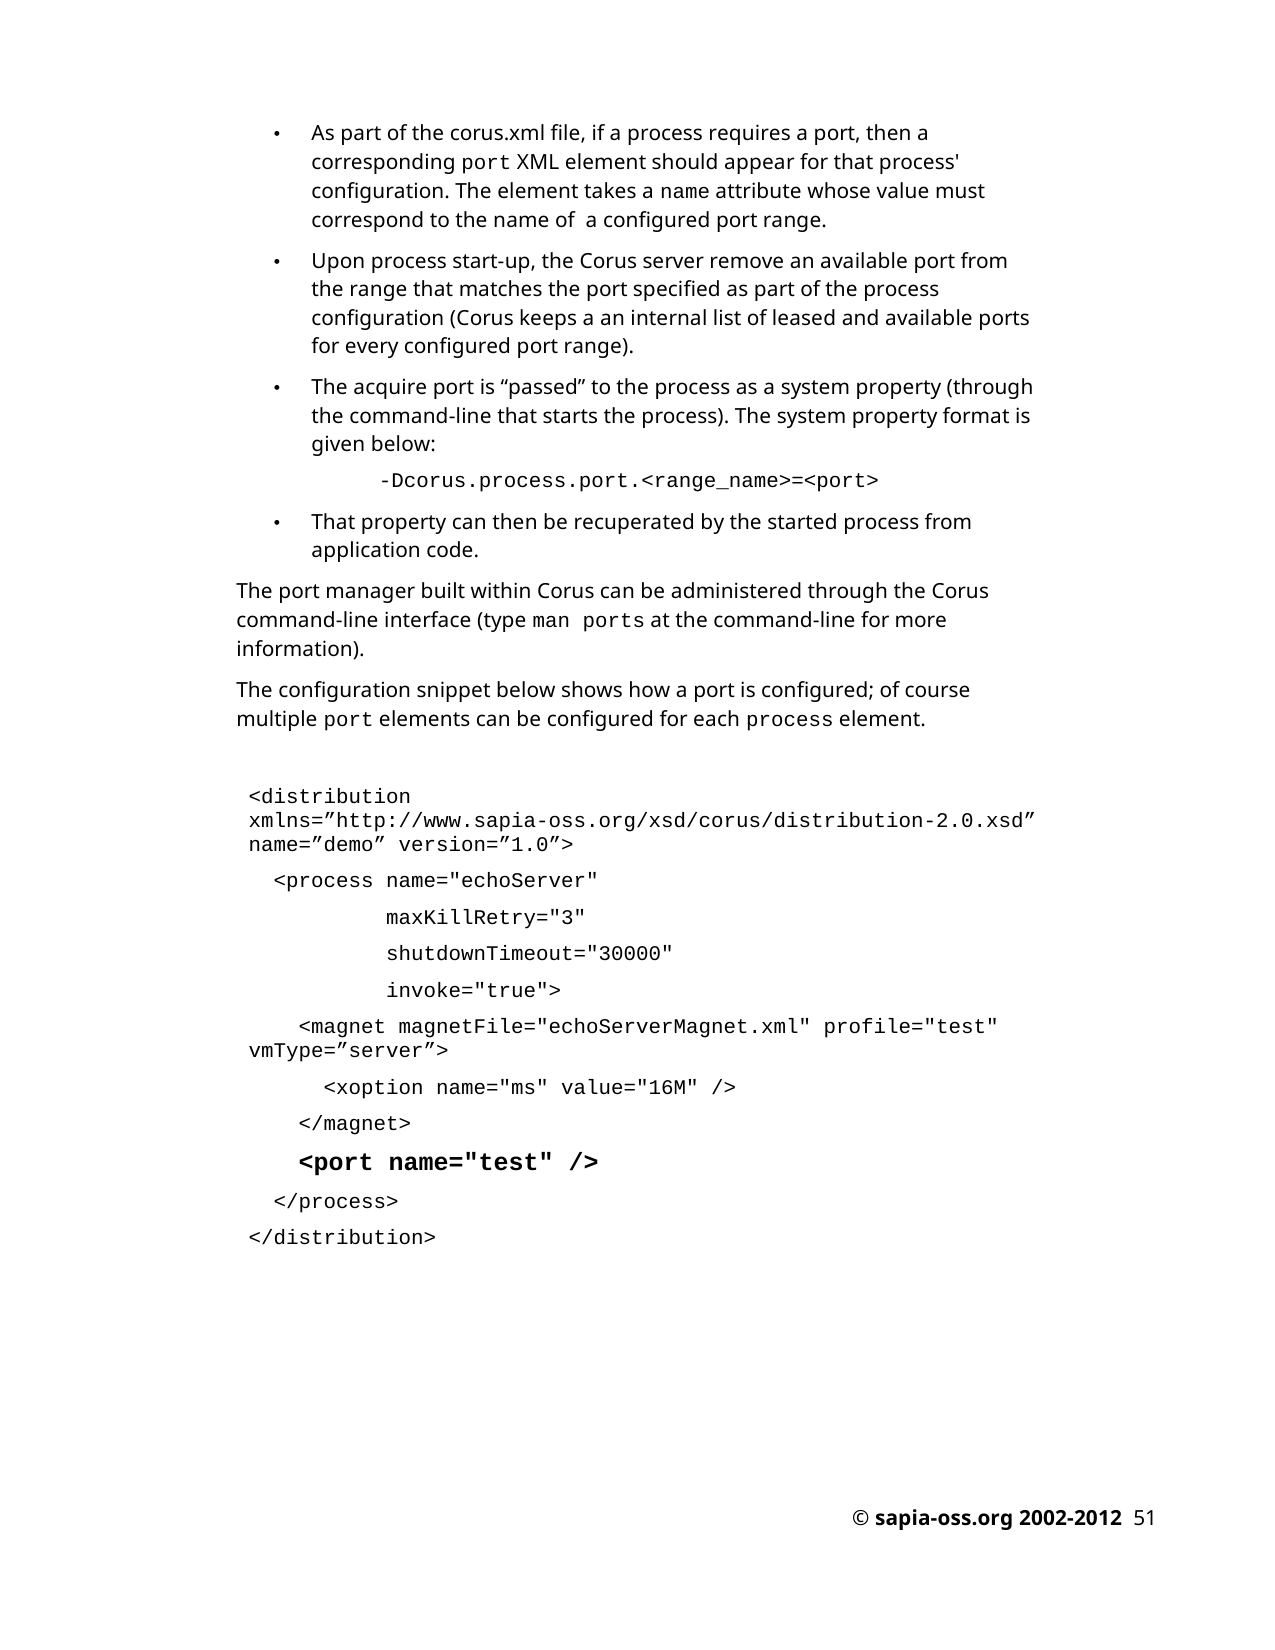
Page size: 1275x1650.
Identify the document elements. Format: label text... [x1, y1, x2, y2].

list As part of the corus.xml file, if a process requires a port, then a corresponding port XML element should appear for that process' configuration. The element takes a name attribute whose value must correspond to the name of a configured port range. [274, 118, 1039, 233]
text <port name="test" /> [248, 1149, 1039, 1178]
text </process> [248, 1191, 1039, 1214]
text invoke="true"> [248, 980, 1039, 1004]
text <xoption name="ms" value="16M" /> [248, 1077, 1039, 1101]
text maxKillRetry="3" [248, 907, 1039, 931]
list Upon process start-up, the Corus server remove an available port from the range that matches the port specified as part of the process configuration (Corus keeps a an internal list of leased and available ports for every configured port range). [274, 246, 1039, 360]
text The port manager built within Corus can be administered through the Corus command-line interface (type man ports at the command-line for more information). [236, 576, 1039, 662]
text </distribution> [248, 1227, 1039, 1251]
list That property can then be recuperated by the started process from application code. [274, 507, 1039, 564]
text <magnet magnetFile="echoServerMagnet.xml" profile="test" vmType=”server”> [248, 1016, 1039, 1064]
text -Dcorus.process.port.<range_name>=<port> [378, 470, 1039, 494]
text shutdownTimeout="30000" [248, 943, 1039, 967]
text <process name="echoServer" [248, 870, 1039, 894]
text <distribution xmlns=”http://www.sapia-oss.org/xsd/corus/distribution-2.0.xsd” name=”demo” version=”1.0”> [248, 786, 1039, 858]
text The configuration snippet below shows how a port is configured; of course multiple port elements can be configured for each process element. [236, 675, 1039, 732]
text </magnet> [248, 1113, 1039, 1137]
list The acquire port is “passed” to the process as a system property (through the command-line that starts the process). The system property format is given below: [274, 372, 1039, 458]
